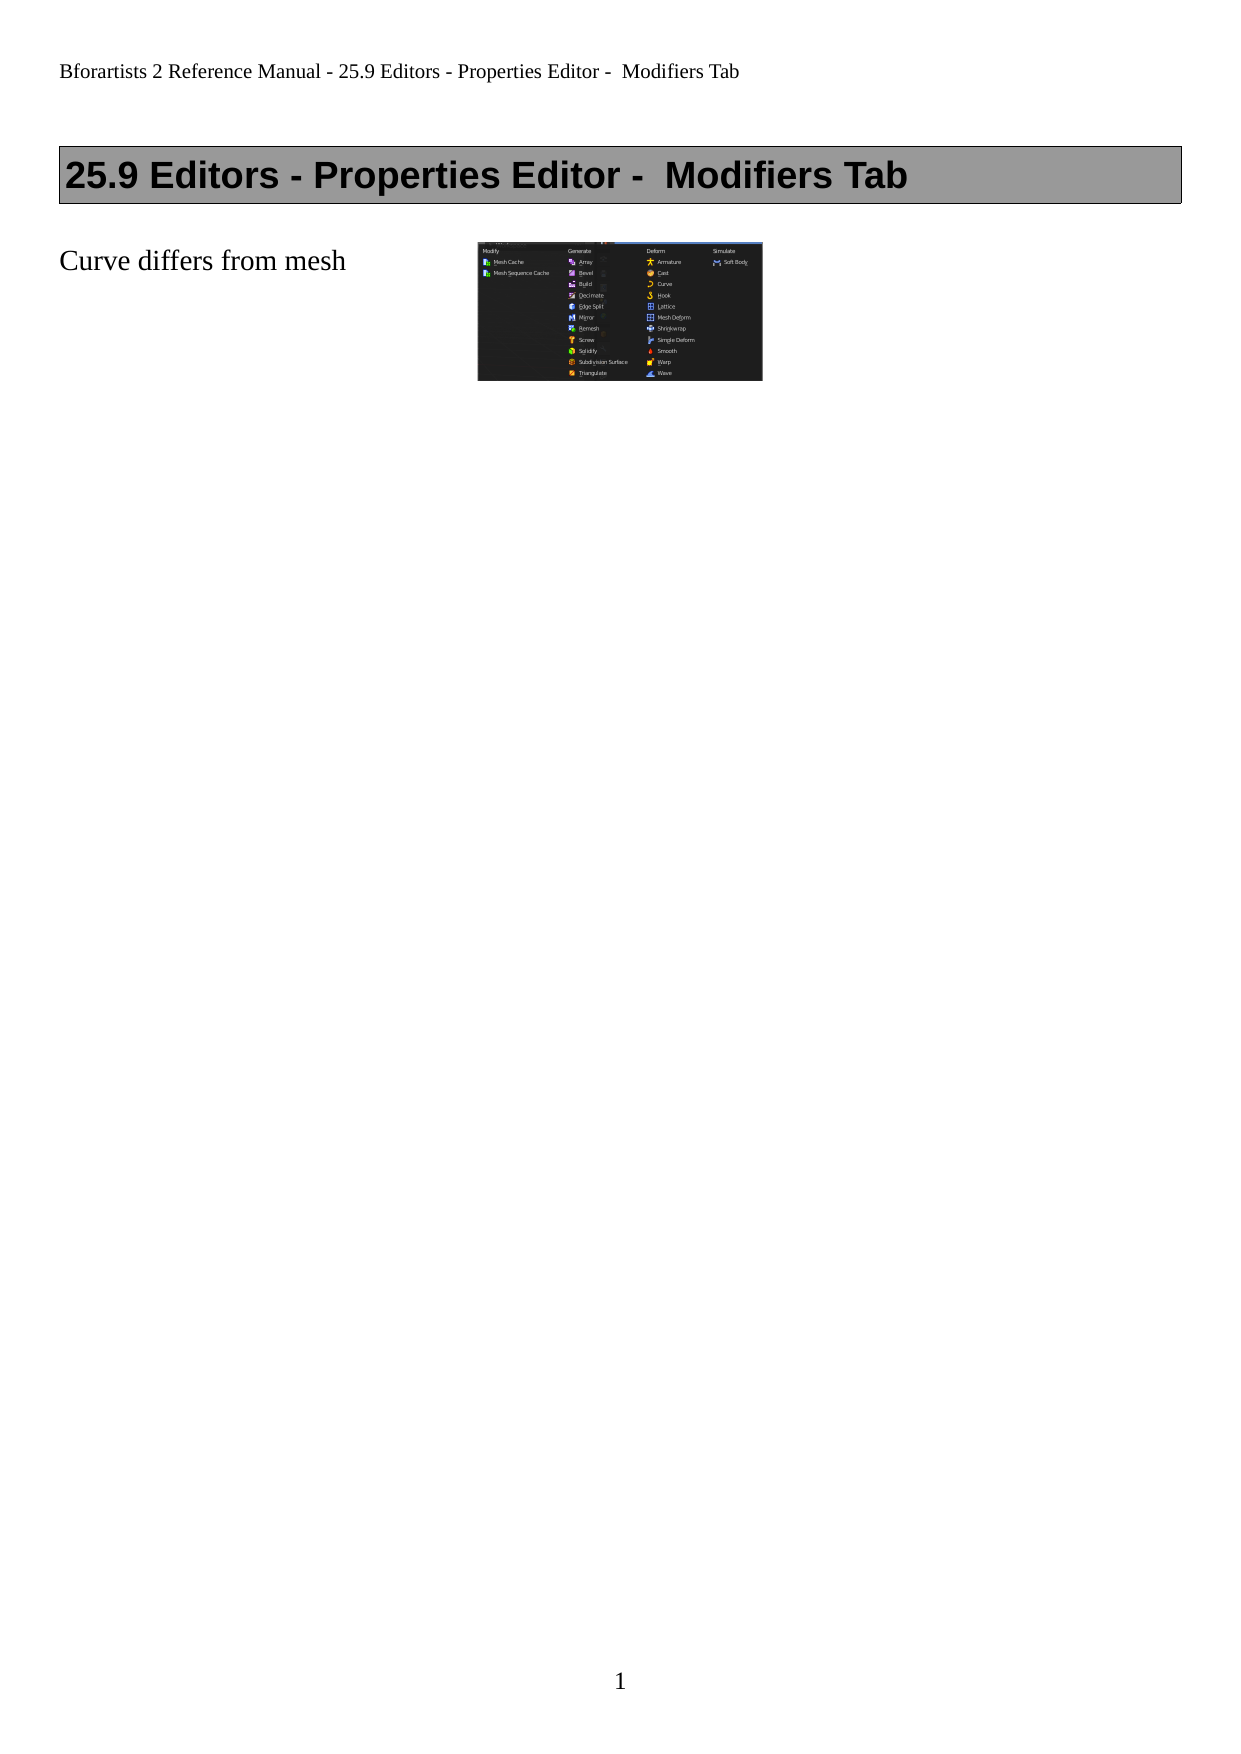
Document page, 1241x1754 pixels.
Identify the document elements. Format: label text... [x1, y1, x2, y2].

text [763, 243, 1181, 276]
table_header 25.9 Editors - Properties Editor - Modifiers Tab [60, 147, 1181, 203]
text Curve differs from mesh [59, 243, 477, 276]
picture [477, 242, 763, 381]
